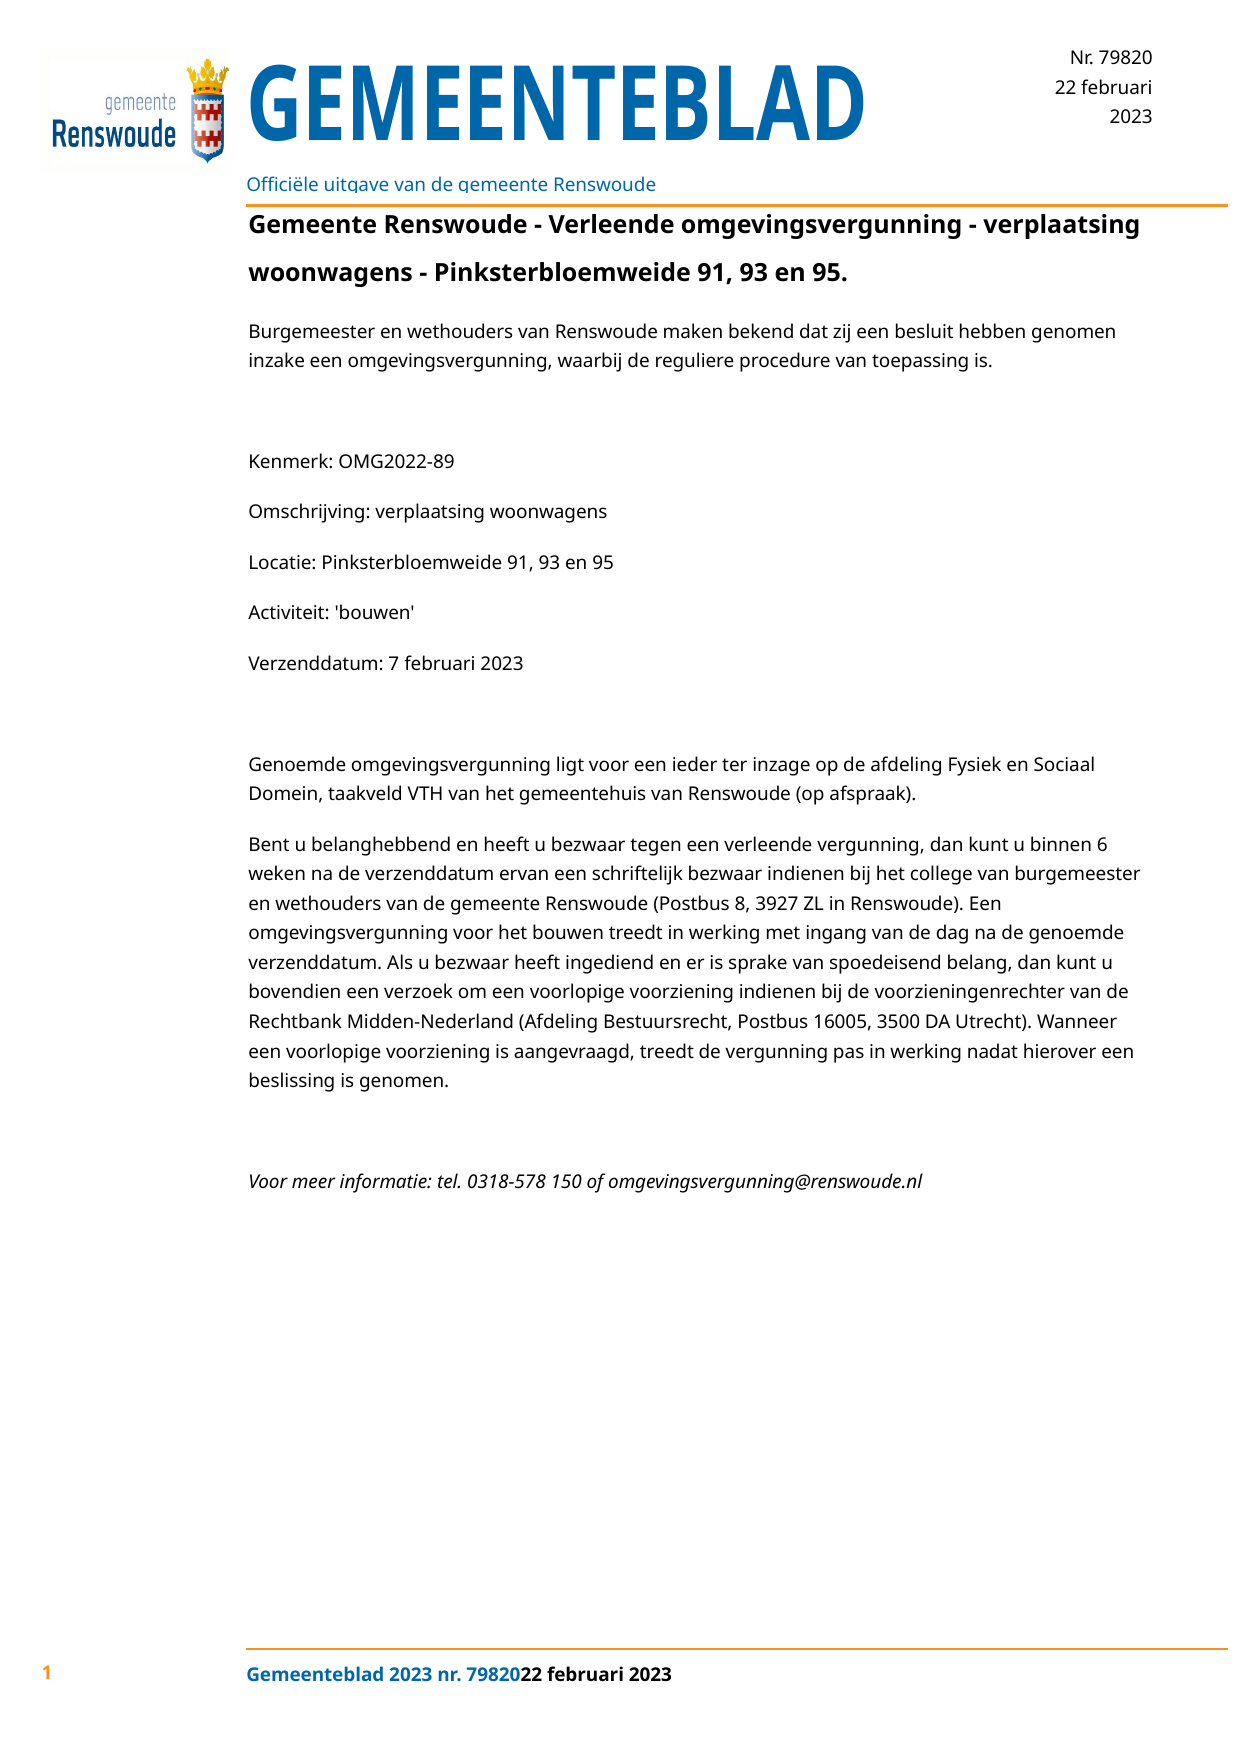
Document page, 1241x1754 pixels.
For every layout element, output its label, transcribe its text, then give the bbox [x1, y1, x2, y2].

text Verzenddatum: 7 februari 2023 [248, 650, 1152, 676]
text Burgemeester en wethouders van Renswoude maken bekend dat zij een besluit hebben genomen inzake een omgevingsvergunning, waarbij de reguliere procedure van toepassing is. [248, 318, 1152, 373]
text Bent u belanghebbend en heeft u bezwaar tegen een verleende vergunning, dan kunt u binnen 6 weken na de verzenddatum ervan een schriftelijk bezwaar indienen bij het college van burgemeester en wethouders van de gemeente Renswoude (Postbus 8, 3927 ZL in Renswoude). Een omgevingsvergunning voor het bouwen treedt in werking met ingang van de dag na de genoemde verzenddatum. Als u bezwaar heeft ingediend en er is sprake van spoedeisend belang, dan kunt u bovendien een verzoek om een voorlopige voorziening indienen bij de voorzieningenrechter van de Rechtbank Midden-Nederland (Afdeling Bestuursrecht, Postbus 16005, 3500 DA Utrecht). Wanneer een voorlopige voorziening is aangevraagd, treedt de vergunning pas in werking nadat hierover een beslissing is genomen. [248, 831, 1152, 1093]
text Locatie: Pinksterbloemweide 91, 93 en 95 [248, 549, 1152, 575]
text Kenmerk: OMG2022-89 [248, 448, 1152, 474]
text Gemeente Renswoude - Verleende omgevingsvergunning - verplaatsing woonwagens - Pinksterbloemweide 91, 93 en 95. [248, 207, 1152, 288]
text Voor meer informatie: tel. 0318-578 150 of omgevingsvergunning@renswoude.nl [248, 1168, 1152, 1194]
picture [41, 47, 231, 172]
text Omschrijving: verplaatsing woonwagens [248, 499, 1152, 524]
text Activiteit: 'bouwen' [248, 599, 1152, 625]
text Genoemde omgevingsvergunning ligt voor een ieder ter inzage op de afdeling Fysiek en Sociaal Domein, taakveld VTH van het gemeentehuis van Renswoude (op afspraak). [248, 751, 1152, 806]
